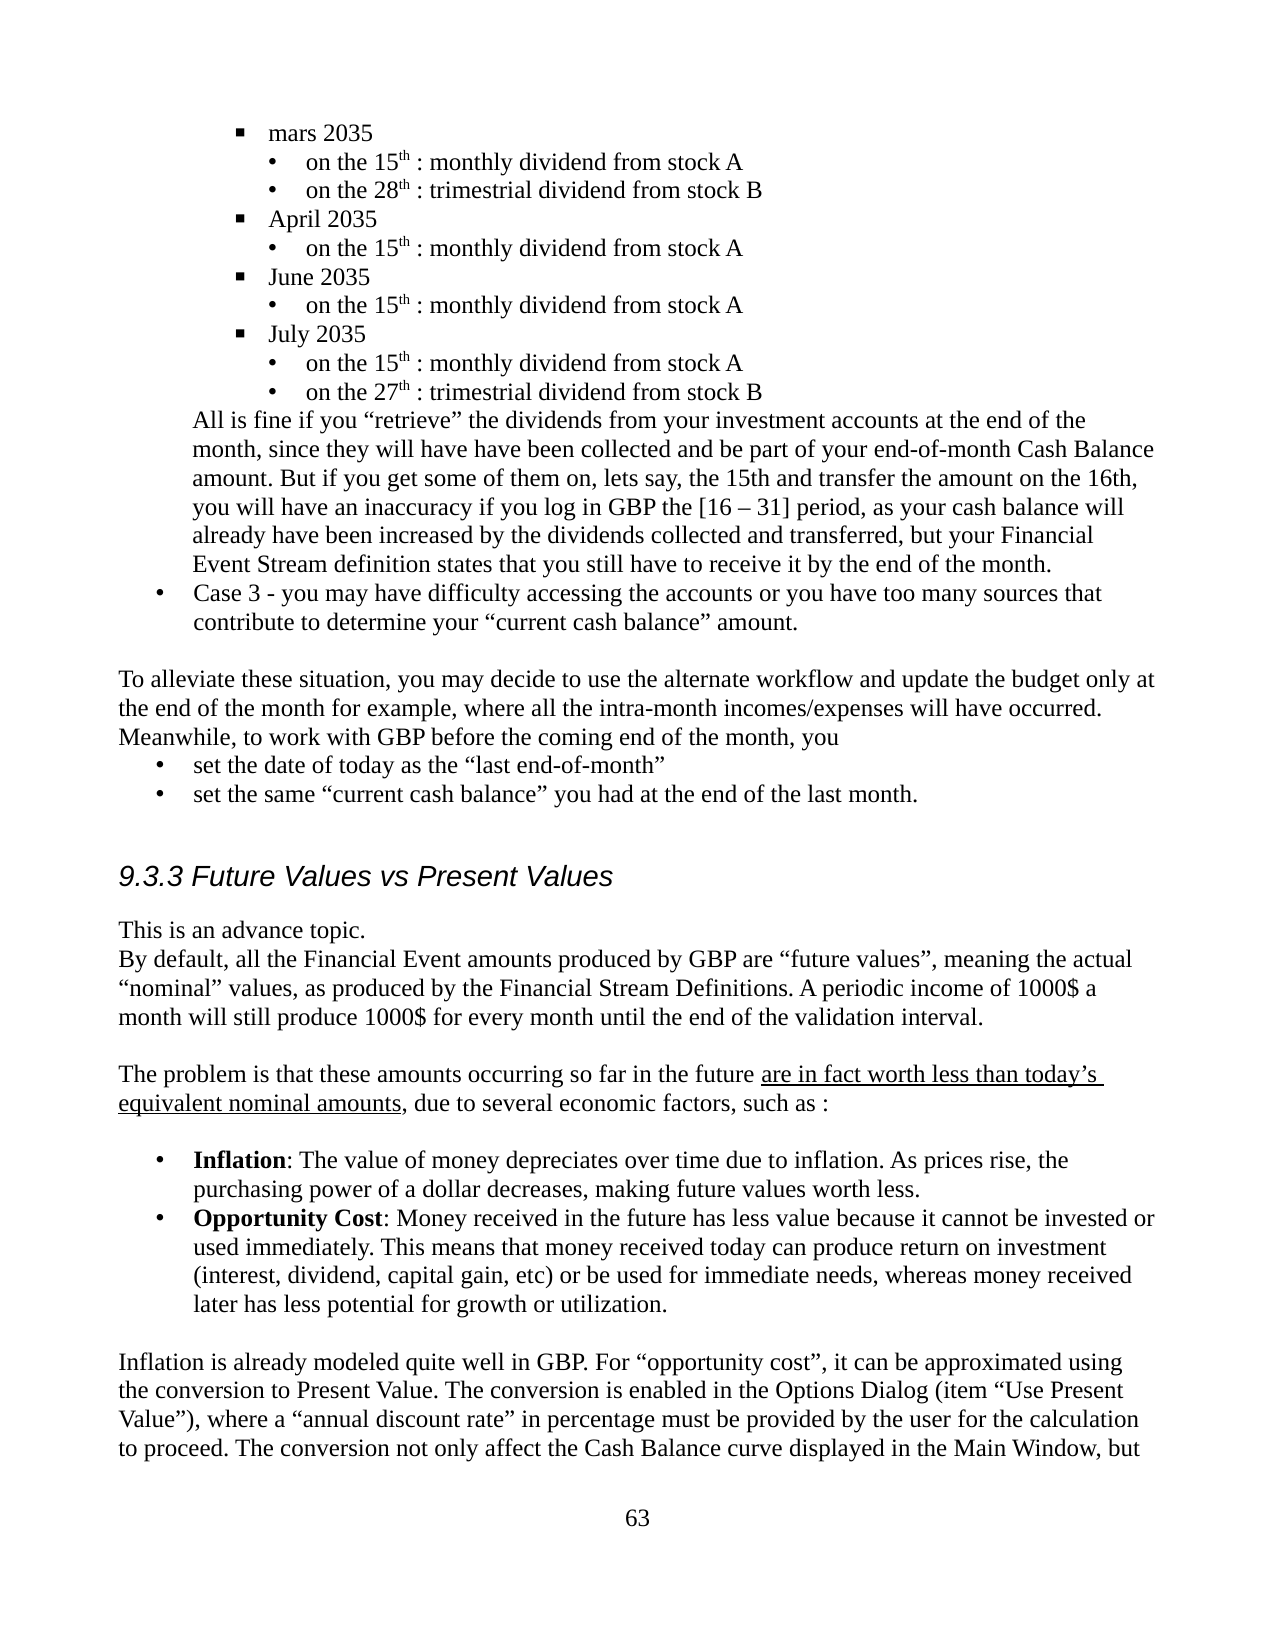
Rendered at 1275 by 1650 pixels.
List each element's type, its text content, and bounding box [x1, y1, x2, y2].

list on the 27th : trimestrial dividend from stock B [268, 377, 1157, 406]
text To alleviate these situation, you may decide to use the alternate workflow and update the budget only at the end of the month for example, where all the intra-month incomes/expenses will have occurred. Meanwhile, to work with GBP before the coming end of the month, you [118, 664, 1157, 751]
text All is fine if you “retrieve” the dividends from your investment accounts at the end of the month, since they will have have been collected and be part of your end-of-month Cash Balance amount. But if you get some of them on, lets say, the 15th and transfer the amount on the 16th, you will have an inaccuracy if you log in GBP the [16 – 31] period, as your cash balance will already have been increased by the dividends collected and transferred, but your Financial Event Stream definition states that you still have to receive it by the end of the month. [192, 406, 1157, 578]
list set the same “current cash balance” you had at the end of the last month. [156, 779, 1157, 808]
list mars 2035 [231, 118, 1157, 147]
text This is an advance topic. [118, 915, 1157, 944]
list April 2035 [231, 204, 1157, 233]
list Inflation: The value of money depreciates over time due to inflation. As prices rise, the purchasing power of a dollar decreases, making future values worth less. [156, 1145, 1157, 1203]
list on the 15th : monthly dividend from stock A [268, 291, 1157, 319]
list July 2035 [231, 319, 1157, 348]
text By default, all the Financial Event amounts produced by GBP are “future values”, meaning the actual “nominal” values, as produced by the Financial Stream Definitions. A periodic income of 1000$ a month will still produce 1000$ for every month until the end of the validation interval. [118, 944, 1157, 1030]
list set the date of today as the “last end-of-month” [156, 751, 1157, 779]
list June 2035 [231, 262, 1157, 291]
subtitle Future Values vs Present Values [118, 859, 1157, 893]
text Inflation is already modeled quite well in GBP. For “opportunity cost”, it can be approximated using the conversion to Present Value. The conversion is enabled in the Options Dialog (item “Use Present Value”), where a “annual discount rate” in percentage must be provided by the user for the calculation to proceed. The conversion not only affect the Cash Balance curve displayed in the Main Window, but [118, 1347, 1157, 1462]
list Opportunity Cost: Money received in the future has less value because it cannot be invested or used immediately. This means that money received today can produce return on investment (interest, dividend, capital gain, etc) or be used for immediate needs, whereas money received later has less potential for growth or utilization. [156, 1203, 1157, 1318]
list on the 15th : monthly dividend from stock A [268, 233, 1157, 262]
list on the 28th : trimestrial dividend from stock B [268, 176, 1157, 204]
list on the 15th : monthly dividend from stock A [268, 147, 1157, 176]
text The problem is that these amounts occurring so far in the future are in fact worth less than today’s equivalent nominal amounts, due to several economic factors, such as : [118, 1059, 1157, 1117]
list on the 15th : monthly dividend from stock A [268, 348, 1157, 377]
list Case 3 - you may have difficulty accessing the accounts or you have too many sources that contribute to determine your “current cash balance” amount. [156, 578, 1157, 636]
